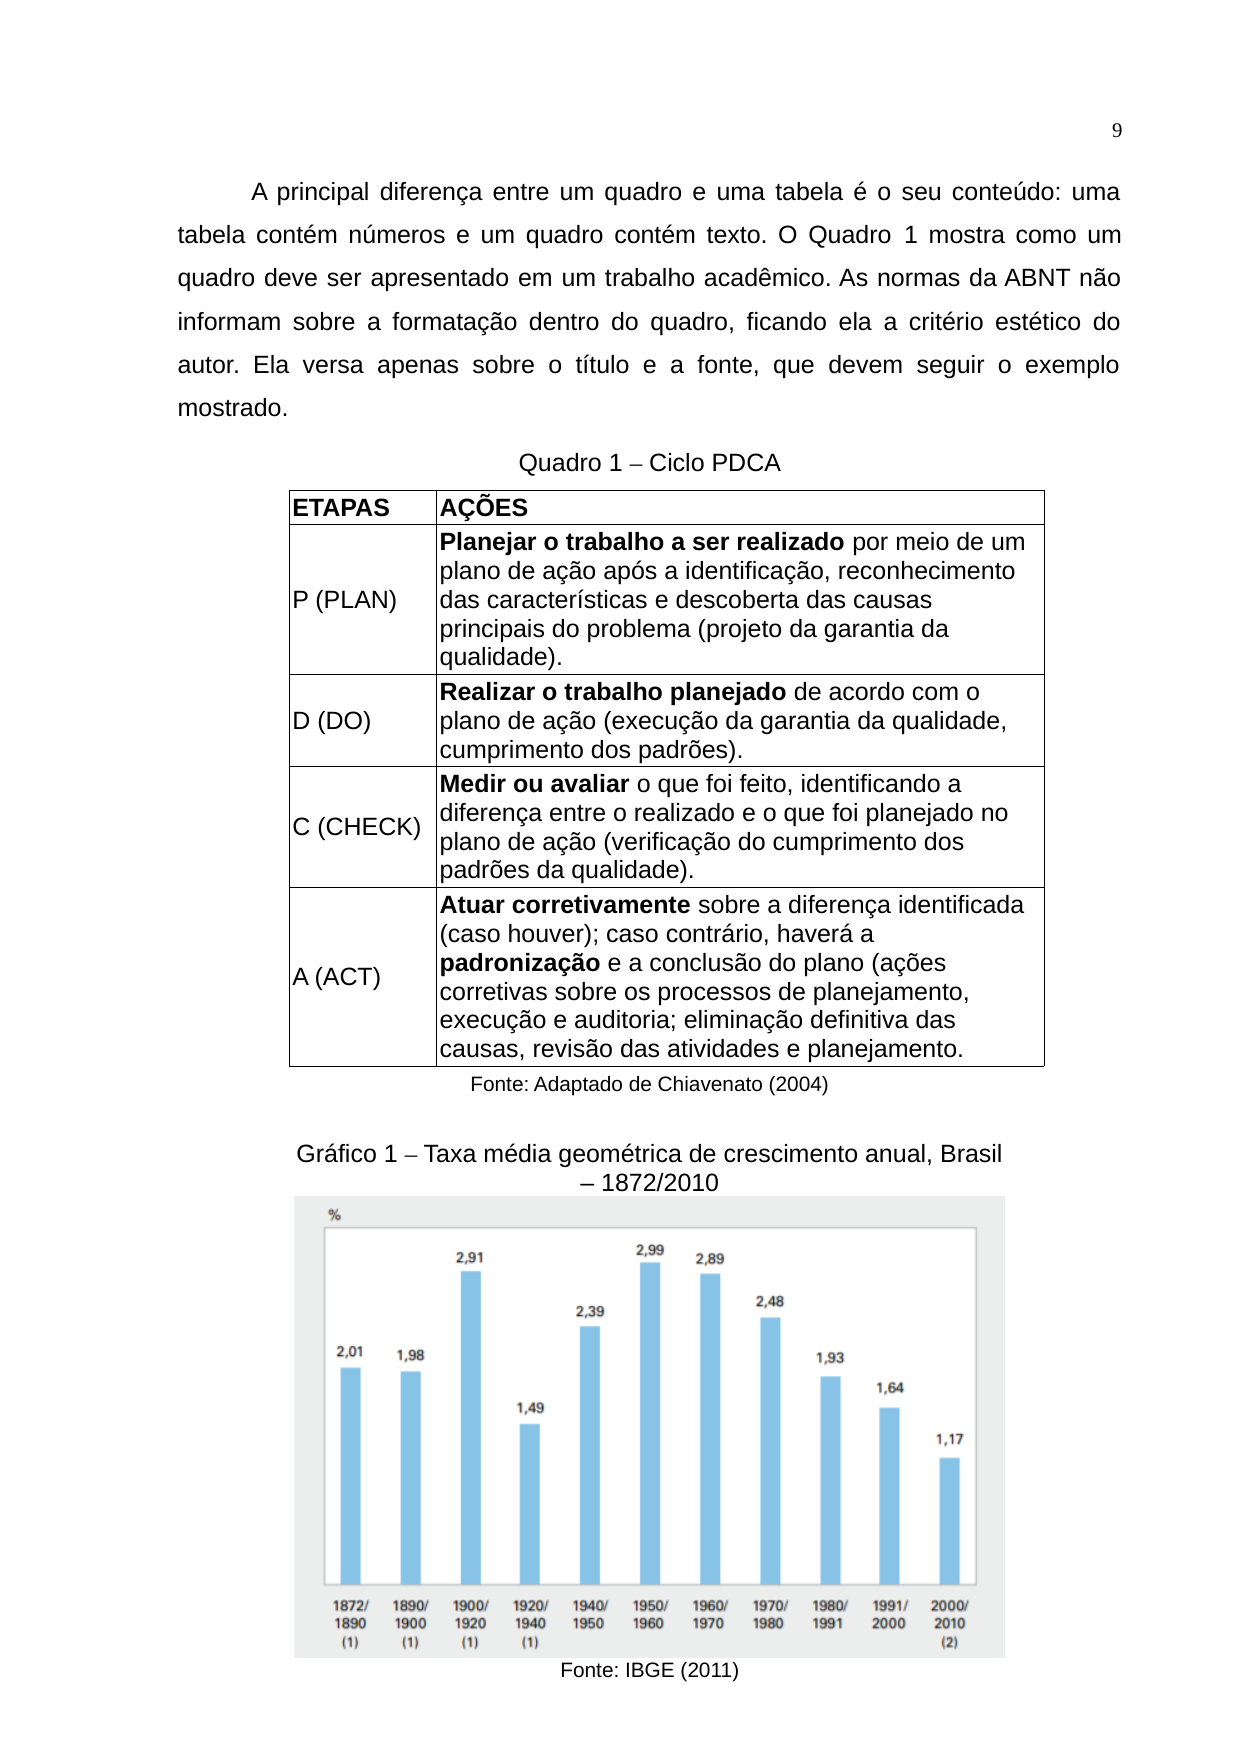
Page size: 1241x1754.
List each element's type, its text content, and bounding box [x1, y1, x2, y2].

text Fonte: IBGE (2011) [294, 1658, 1005, 1682]
table_cell D (DO) [290, 675, 436, 766]
text Fonte: Adaptado de Chiavenato (2004) [177, 1072, 1122, 1096]
picture [293, 1196, 1006, 1658]
text Gráfico 1 ‒ Taxa média geométrica de crescimento anual, Brasil – 1872/2010 [294, 1139, 1005, 1196]
table_cell A (ACT) [290, 888, 436, 1066]
text Quadro 1 ‒ Ciclo PDCA [177, 448, 1122, 477]
table_cell Atuar corretivamente sobre a diferença identificada (caso houver); caso contrário, haverá a padronização e a conclusão do plano (ações corretivas sobre os processos de planejamento, execução e auditoria; eliminação definitiva das causas, revisão das atividades e planejamento. [437, 888, 1044, 1066]
table_cell Realizar o trabalho planejado de acordo com o plano de ação (execução da garantia da qualidade, cumprimento dos padrões). [437, 675, 1044, 766]
table_cell Medir ou avaliar o que foi feito, identificando a diferença entre o realizado e o que foi planejado no plano de ação (verificação do cumprimento dos padrões da qualidade). [437, 767, 1044, 887]
table_cell P (PLAN) [290, 525, 436, 674]
table_cell Planejar o trabalho a ser realizado por meio de um plano de ação após a identificação, reconhecimento das características e descoberta das causas principais do problema (projeto da garantia da qualidade). [437, 525, 1044, 674]
text A principal diferença entre um quadro e uma tabela é o seu conteúdo: uma tabela contém números e um quadro contém texto. O Quadro 1 mostra como um quadro deve ser apresentado em um trabalho acadêmico. As normas da ABNT não informam sobre a formatação dentro do quadro, ficando ela a critério estético do autor. Ela versa apenas sobre o título e a fonte, que devem seguir o exemplo mostrado. [177, 177, 1122, 421]
table_header ETAPAS [290, 491, 436, 524]
table_cell C (CHECK) [290, 767, 436, 887]
table_header AÇÕES [437, 491, 1044, 524]
